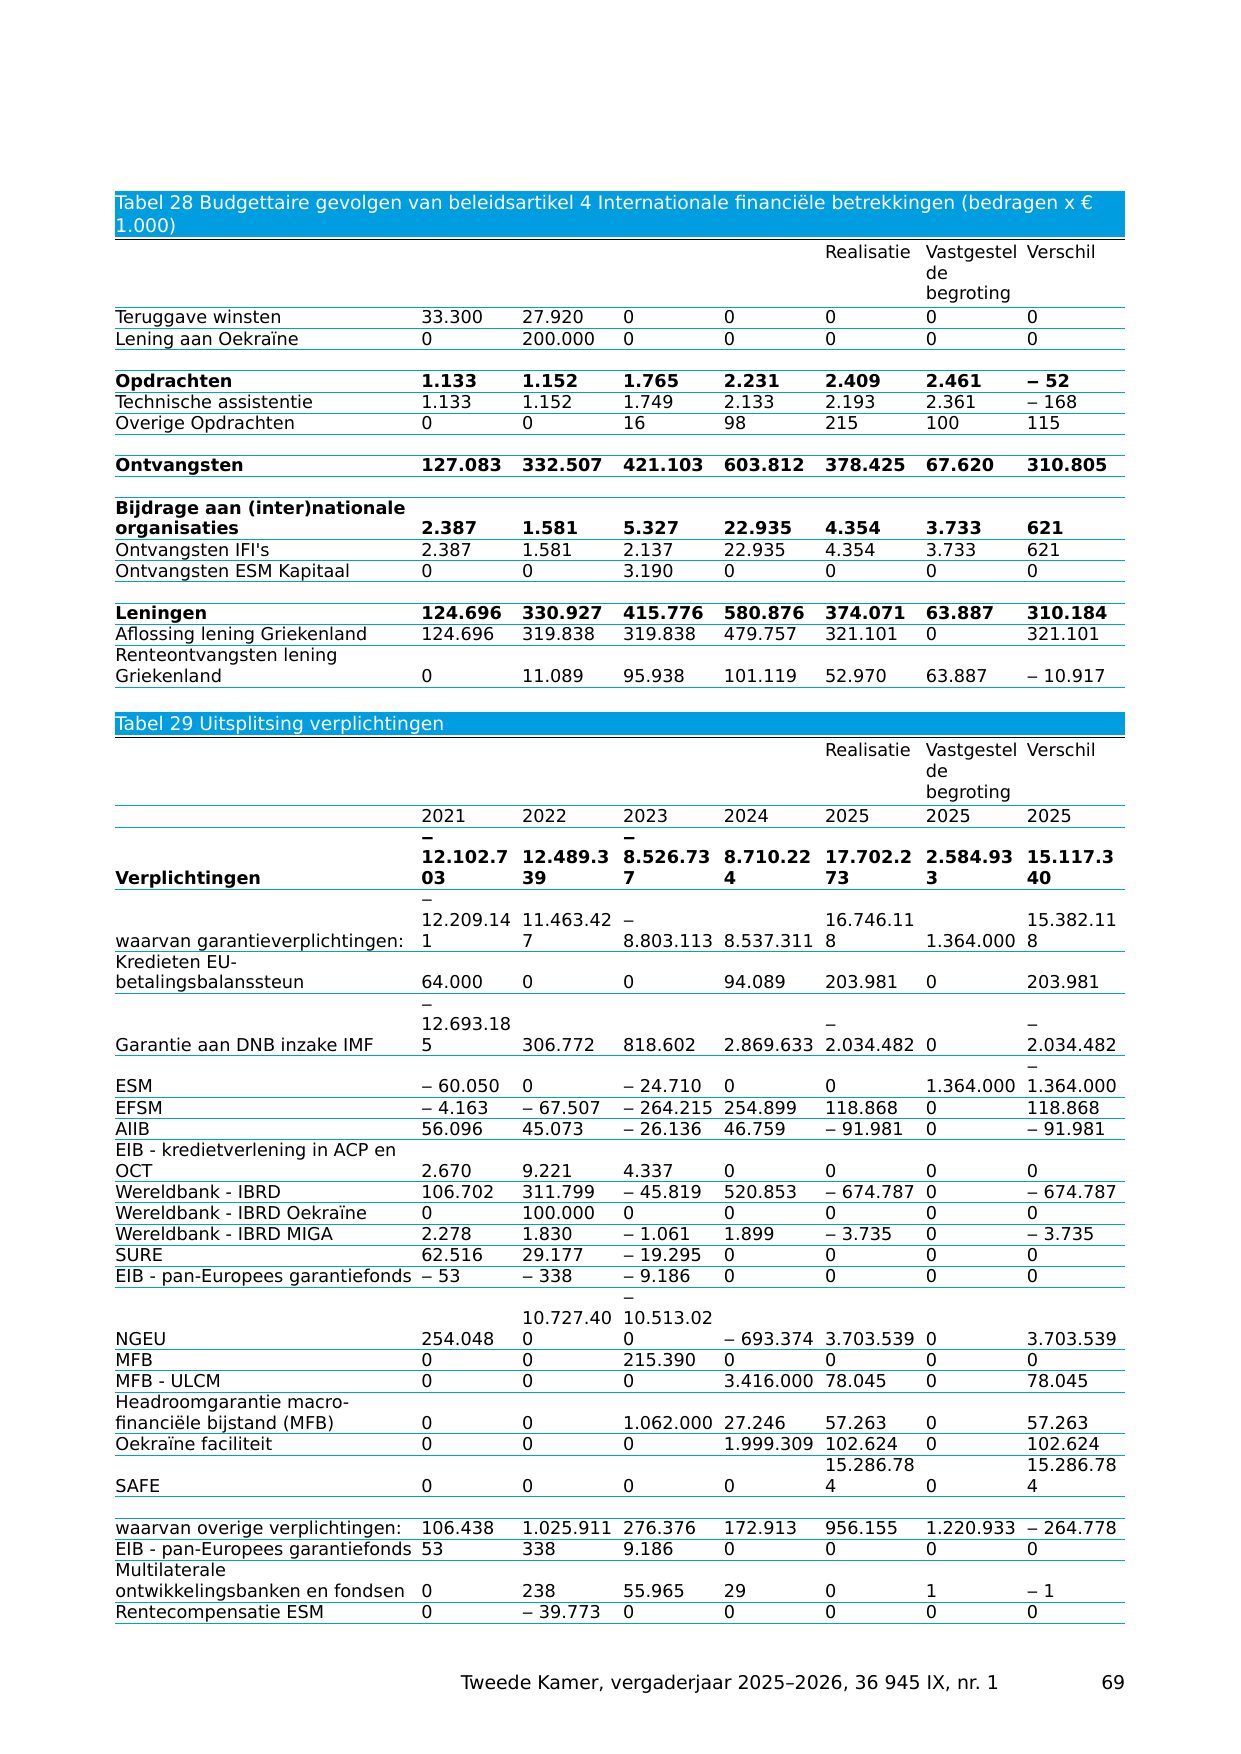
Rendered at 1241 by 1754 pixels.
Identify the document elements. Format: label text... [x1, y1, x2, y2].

table_cell 16 [620, 414, 721, 434]
table_cell 0 [519, 561, 620, 581]
table_cell ‒ 3.735 [822, 1225, 923, 1244]
table_cell 29.177 [519, 1246, 620, 1266]
table_cell 0 [923, 1603, 1024, 1623]
table_cell 956.155 [822, 1519, 923, 1538]
table_cell [418, 582, 519, 602]
table_cell 2023 [620, 806, 721, 826]
table_cell [721, 435, 822, 455]
table_cell 67.620 [923, 456, 1024, 476]
table_cell [418, 435, 519, 455]
table_cell ‒ 264.778 [1024, 1519, 1125, 1538]
table_cell [519, 477, 620, 497]
table_cell 102.624 [822, 1434, 923, 1454]
table_cell 2.584.933 [923, 828, 1024, 889]
table_cell 94.089 [721, 952, 822, 993]
table_cell ‒ 264.215 [620, 1098, 721, 1118]
table_cell 27.246 [721, 1393, 822, 1433]
table_cell 0 [1024, 1540, 1125, 1560]
table_cell 0 [620, 1456, 721, 1496]
table_cell 100.000 [519, 1203, 620, 1223]
table_cell 100 [923, 414, 1024, 434]
table_cell [519, 582, 620, 602]
table_cell 0 [923, 561, 1024, 581]
table_cell 276.376 [620, 1519, 721, 1538]
table_cell 15.382.118 [1024, 890, 1125, 951]
table_cell 2.193 [822, 393, 923, 413]
table_cell 98 [721, 414, 822, 434]
table_cell Realisatie [822, 738, 923, 805]
table_cell ‒ 10.513.020 [620, 1288, 721, 1349]
table_cell 2.387 [418, 540, 519, 560]
table_cell 0 [721, 1540, 822, 1560]
table_cell 3.703.539 [822, 1288, 923, 1349]
table_cell 2.409 [822, 371, 923, 391]
table_cell 1.581 [519, 540, 620, 560]
table_cell [519, 240, 620, 307]
table_cell 580.876 [721, 604, 822, 623]
table_cell 2.133 [721, 393, 822, 413]
table_cell 0 [1024, 308, 1125, 328]
table_cell 1.152 [519, 393, 620, 413]
table_cell 0 [923, 1203, 1024, 1223]
table_cell [115, 582, 418, 602]
table_cell 0 [923, 1140, 1024, 1181]
table_cell [115, 1497, 418, 1517]
table_cell 118.868 [1024, 1098, 1125, 1118]
table_cell [418, 350, 519, 370]
table_cell [923, 582, 1024, 602]
table_cell Renteontvangsten lening Griekenland [115, 646, 418, 686]
table_cell 2025 [1024, 806, 1125, 826]
table_cell 1.152 [519, 371, 620, 391]
table_cell 78.045 [822, 1371, 923, 1392]
table_cell 57.263 [822, 1393, 923, 1433]
table_cell 8.710.224 [721, 828, 822, 889]
table_cell 127.083 [418, 456, 519, 476]
table_cell 2024 [721, 806, 822, 826]
table_cell AIIB [115, 1119, 418, 1139]
table_cell 1.062.000 [620, 1393, 721, 1433]
table_cell 2025 [923, 806, 1024, 826]
table_cell Rentecompensatie ESM [115, 1603, 418, 1623]
table_cell 0 [418, 414, 519, 434]
table_cell 3.416.000 [721, 1371, 822, 1392]
table_cell 0 [822, 308, 923, 328]
table_cell [923, 435, 1024, 455]
table_cell [721, 582, 822, 602]
table_cell 27.920 [519, 308, 620, 328]
table_cell 3.733 [923, 540, 1024, 560]
table_cell [519, 738, 620, 805]
table_cell 63.887 [923, 604, 1024, 623]
table_cell EIB - pan-Europees garantiefonds [115, 1267, 418, 1287]
table_cell [620, 1497, 721, 1517]
table_cell 0 [418, 1393, 519, 1433]
table_cell [721, 738, 822, 805]
table_cell [721, 350, 822, 370]
table_cell 0 [721, 308, 822, 328]
table_cell ‒ 12.209.141 [418, 890, 519, 951]
table_cell ‒ 10.917 [1024, 646, 1125, 686]
table_cell [1024, 477, 1125, 497]
table_cell 0 [418, 1434, 519, 1454]
table_cell 0 [519, 1350, 620, 1370]
table_cell [620, 477, 721, 497]
table_cell [115, 477, 418, 497]
table_cell Multilaterale ontwikkelingsbanken en fondsen [115, 1561, 418, 1601]
table_cell 10.727.400 [519, 1288, 620, 1349]
table_cell [822, 1497, 923, 1517]
table_cell [822, 435, 923, 455]
table_cell ‒ 8.526.737 [620, 828, 721, 889]
table_cell 0 [923, 308, 1024, 328]
table_cell [519, 435, 620, 455]
table_cell Overige Opdrachten [115, 414, 418, 434]
table_cell [1024, 350, 1125, 370]
table_cell 0 [721, 1140, 822, 1181]
table_cell EFSM [115, 1098, 418, 1118]
table_cell Verplichtingen [115, 828, 418, 889]
table_cell 17.702.273 [822, 828, 923, 889]
table_cell [620, 582, 721, 602]
table_cell 254.899 [721, 1098, 822, 1118]
table_cell Aflossing lening Griekenland [115, 625, 418, 645]
table_cell 2.461 [923, 371, 1024, 391]
table_cell ‒ 1 [1024, 1561, 1125, 1601]
table_cell 11.089 [519, 646, 620, 686]
table_cell ‒ 12.102.703 [418, 828, 519, 889]
table_cell 0 [418, 561, 519, 581]
table_cell ‒ 45.819 [620, 1182, 721, 1202]
table_cell 124.696 [418, 604, 519, 623]
table_cell 0 [923, 625, 1024, 645]
table_cell 319.838 [519, 625, 620, 645]
table_cell 0 [620, 329, 721, 349]
table_cell 12.489.339 [519, 828, 620, 889]
table_cell 101.119 [721, 646, 822, 686]
table_cell Oekraïne faciliteit [115, 1434, 418, 1454]
table_cell 479.757 [721, 625, 822, 645]
table_cell 0 [721, 1246, 822, 1266]
table_cell [620, 435, 721, 455]
table_cell 421.103 [620, 456, 721, 476]
table_cell 2.137 [620, 540, 721, 560]
table_cell [1024, 582, 1125, 602]
table_cell 0 [822, 1056, 923, 1097]
table_cell [923, 1497, 1024, 1517]
table_cell 0 [822, 1561, 923, 1601]
table_cell 1.765 [620, 371, 721, 391]
table_cell ‒ 3.735 [1024, 1225, 1125, 1244]
table_cell Wereldbank - IBRD MIGA [115, 1225, 418, 1244]
table_cell 0 [822, 1140, 923, 1181]
table_cell 0 [418, 329, 519, 349]
table_cell 306.772 [519, 994, 620, 1055]
table_cell 0 [1024, 329, 1125, 349]
table_cell 338 [519, 1540, 620, 1560]
table_cell 8.537.311 [721, 890, 822, 951]
table_cell ‒ 53 [418, 1267, 519, 1287]
table_cell 332.507 [519, 456, 620, 476]
table_cell [822, 582, 923, 602]
table_cell Wereldbank - IBRD Oekraïne [115, 1203, 418, 1223]
table_cell 310.184 [1024, 604, 1125, 623]
table_cell 52.970 [822, 646, 923, 686]
table_cell 53 [418, 1540, 519, 1560]
table_cell waarvan garantieverplichtingen: [115, 890, 418, 951]
table_cell 1.581 [519, 498, 620, 539]
table_cell 0 [822, 1246, 923, 1266]
table_cell [418, 738, 519, 805]
table_cell ‒ 67.507 [519, 1098, 620, 1118]
table_cell 4.337 [620, 1140, 721, 1181]
table_cell ‒ 52 [1024, 371, 1125, 391]
table_cell Wereldbank - IBRD [115, 1182, 418, 1202]
table_cell Garantie aan DNB inzake IMF [115, 994, 418, 1055]
table_cell 0 [721, 1603, 822, 1623]
table_cell [519, 1497, 620, 1517]
table_cell EIB - pan-Europees garantiefonds [115, 1540, 418, 1560]
table_cell 319.838 [620, 625, 721, 645]
table_cell 0 [1024, 1350, 1125, 1370]
table_cell 15.286.784 [822, 1456, 923, 1496]
table_cell [1024, 435, 1125, 455]
table_cell 0 [721, 1267, 822, 1287]
table_cell 0 [923, 952, 1024, 993]
table_cell Verschil [1024, 738, 1125, 805]
table_cell 0 [1024, 561, 1125, 581]
table_cell 0 [822, 1203, 923, 1223]
table_cell 0 [418, 1203, 519, 1223]
table_cell SAFE [115, 1456, 418, 1496]
table_cell [418, 1497, 519, 1517]
table_cell NGEU [115, 1288, 418, 1349]
table_cell 95.938 [620, 646, 721, 686]
table_cell 621 [1024, 540, 1125, 560]
table_cell ‒ 674.787 [822, 1182, 923, 1202]
table_cell 0 [923, 994, 1024, 1055]
table_cell 520.853 [721, 1182, 822, 1202]
table_cell 0 [822, 1267, 923, 1287]
table_cell 621 [1024, 498, 1125, 539]
table_cell 321.101 [1024, 625, 1125, 645]
table_cell 22.935 [721, 498, 822, 539]
table_cell 115 [1024, 414, 1125, 434]
table_cell 0 [923, 329, 1024, 349]
table_cell 0 [418, 1603, 519, 1623]
table_cell 0 [923, 1225, 1024, 1244]
table_cell 106.702 [418, 1182, 519, 1202]
table_cell Opdrachten [115, 371, 418, 391]
table_cell 0 [620, 1371, 721, 1392]
table_cell 2.670 [418, 1140, 519, 1181]
table_cell 215 [822, 414, 923, 434]
table_cell Vastgestelde begroting [923, 738, 1024, 805]
table_cell 0 [1024, 1267, 1125, 1287]
table_cell 3.733 [923, 498, 1024, 539]
table_cell Realisatie [822, 240, 923, 307]
table_cell EIB - kredietverlening in ACP en OCT [115, 1140, 418, 1181]
table_cell Verschil [1024, 240, 1125, 307]
table_cell ‒ 4.163 [418, 1098, 519, 1118]
table_cell 0 [721, 329, 822, 349]
table_cell 200.000 [519, 329, 620, 349]
table_cell 818.602 [620, 994, 721, 1055]
table_cell 415.776 [620, 604, 721, 623]
table_cell 215.390 [620, 1350, 721, 1370]
table_cell 0 [1024, 1140, 1125, 1181]
table_cell Ontvangsten [115, 456, 418, 476]
table_cell 321.101 [822, 625, 923, 645]
table_cell 2.387 [418, 498, 519, 539]
table_cell 55.965 [620, 1561, 721, 1601]
table_cell 1.220.933 [923, 1519, 1024, 1538]
table_cell [115, 806, 418, 826]
table_cell ‒ 338 [519, 1267, 620, 1287]
table_cell 203.981 [1024, 952, 1125, 993]
table_cell 2.278 [418, 1225, 519, 1244]
table_cell ‒ 24.710 [620, 1056, 721, 1097]
table_cell 4.354 [822, 540, 923, 560]
table_cell 0 [923, 1393, 1024, 1433]
table_cell 15.117.340 [1024, 828, 1125, 889]
table_cell [418, 477, 519, 497]
table_cell 1.899 [721, 1225, 822, 1244]
table_cell 0 [923, 1267, 1024, 1287]
table_cell [822, 477, 923, 497]
table_cell 172.913 [721, 1519, 822, 1538]
table_cell ‒ 12.693.185 [418, 994, 519, 1055]
table_cell 0 [822, 1603, 923, 1623]
table_cell 0 [519, 1371, 620, 1392]
table_cell 0 [923, 1182, 1024, 1202]
table_cell 0 [923, 1371, 1024, 1392]
table_cell 378.425 [822, 456, 923, 476]
table_cell 0 [418, 1456, 519, 1496]
table_cell [923, 477, 1024, 497]
table_cell 603.812 [721, 456, 822, 476]
table_cell ‒ 693.374 [721, 1288, 822, 1349]
table_cell 3.190 [620, 561, 721, 581]
table_cell 0 [418, 646, 519, 686]
table_cell 124.696 [418, 625, 519, 645]
table_cell 1.830 [519, 1225, 620, 1244]
table_cell 0 [721, 1350, 822, 1370]
table_cell ‒ 2.034.482 [1024, 994, 1125, 1055]
table_cell Ontvangsten ESM Kapitaal [115, 561, 418, 581]
table_cell 0 [923, 1288, 1024, 1349]
table_cell 15.286.784 [1024, 1456, 1125, 1496]
table_cell 0 [923, 1540, 1024, 1560]
table_cell 0 [822, 329, 923, 349]
table_cell 0 [721, 561, 822, 581]
table_cell Kredieten EU-betalingsbalanssteun [115, 952, 418, 993]
table_cell 330.927 [519, 604, 620, 623]
table_cell Vastgestelde begroting [923, 240, 1024, 307]
table_cell Teruggave winsten [115, 308, 418, 328]
table_cell 45.073 [519, 1119, 620, 1139]
table_cell 57.263 [1024, 1393, 1125, 1433]
table_cell 0 [721, 1203, 822, 1223]
table_cell [620, 240, 721, 307]
table_cell 9.221 [519, 1140, 620, 1181]
table_cell 0 [822, 561, 923, 581]
table_cell 0 [519, 1056, 620, 1097]
table_cell 1.999.309 [721, 1434, 822, 1454]
table_cell ‒ 2.034.482 [822, 994, 923, 1055]
table_cell 2.869.633 [721, 994, 822, 1055]
table_cell 29 [721, 1561, 822, 1601]
table_cell [620, 350, 721, 370]
table_cell 0 [519, 1434, 620, 1454]
table_cell ‒ 1.061 [620, 1225, 721, 1244]
table_cell 1.364.000 [923, 890, 1024, 951]
table_cell 16.746.118 [822, 890, 923, 951]
table_cell ‒ 26.136 [620, 1119, 721, 1139]
table_cell 4.354 [822, 498, 923, 539]
table_cell 1 [923, 1561, 1024, 1601]
table_cell [721, 477, 822, 497]
table_cell ‒ 1.364.000 [1024, 1056, 1125, 1097]
table_cell 2022 [519, 806, 620, 826]
table_cell 11.463.427 [519, 890, 620, 951]
table_cell [923, 350, 1024, 370]
table_cell 1.133 [418, 371, 519, 391]
table_cell 0 [1024, 1603, 1125, 1623]
table_cell [115, 738, 418, 805]
table_cell [721, 240, 822, 307]
table_cell 2021 [418, 806, 519, 826]
table_cell ‒ 9.186 [620, 1267, 721, 1287]
table_cell Lening aan Oekraïne [115, 329, 418, 349]
table_cell Leningen [115, 604, 418, 623]
table_cell [115, 240, 418, 307]
table_cell waarvan overige verplichtingen: [115, 1519, 418, 1538]
table_cell MFB [115, 1350, 418, 1370]
table_cell ‒ 91.981 [822, 1119, 923, 1139]
table_cell 0 [923, 1456, 1024, 1496]
table_cell MFB - ULCM [115, 1371, 418, 1392]
table_cell 0 [418, 1561, 519, 1601]
table_cell 0 [822, 1350, 923, 1370]
table_cell Ontvangsten IFI's [115, 540, 418, 560]
table_cell 33.300 [418, 308, 519, 328]
table_cell ‒ 8.803.113 [620, 890, 721, 951]
table_cell 1.025.911 [519, 1519, 620, 1538]
table_cell ESM [115, 1056, 418, 1097]
table_cell 0 [418, 1350, 519, 1370]
table_cell 2.361 [923, 393, 1024, 413]
table_cell 102.624 [1024, 1434, 1125, 1454]
table_cell ‒ 674.787 [1024, 1182, 1125, 1202]
table_cell 0 [1024, 1246, 1125, 1266]
table_cell [721, 1497, 822, 1517]
table_cell 9.186 [620, 1540, 721, 1560]
table_cell 374.071 [822, 604, 923, 623]
table_cell [1024, 1497, 1125, 1517]
table_cell 0 [519, 414, 620, 434]
table_cell 0 [519, 1393, 620, 1433]
table_cell 0 [721, 1456, 822, 1496]
table_cell 106.438 [418, 1519, 519, 1538]
table_cell ‒ 19.295 [620, 1246, 721, 1266]
table_cell 0 [822, 1540, 923, 1560]
table_cell ‒ 91.981 [1024, 1119, 1125, 1139]
table_cell 0 [721, 1056, 822, 1097]
table_cell SURE [115, 1246, 418, 1266]
table_cell 203.981 [822, 952, 923, 993]
table_cell 5.327 [620, 498, 721, 539]
table_cell 1.749 [620, 393, 721, 413]
table_cell ‒ 60.050 [418, 1056, 519, 1097]
table_cell Technische assistentie [115, 393, 418, 413]
table_cell [519, 350, 620, 370]
table_cell 2.231 [721, 371, 822, 391]
table_cell 310.805 [1024, 456, 1125, 476]
table_cell 0 [620, 952, 721, 993]
table_cell 0 [519, 1456, 620, 1496]
table_cell 254.048 [418, 1288, 519, 1349]
table_cell 238 [519, 1561, 620, 1601]
table_cell 46.759 [721, 1119, 822, 1139]
table_cell 56.096 [418, 1119, 519, 1139]
table_cell 0 [923, 1098, 1024, 1118]
table_cell [822, 350, 923, 370]
table_cell 0 [418, 1371, 519, 1392]
table_cell [115, 435, 418, 455]
table_cell 311.799 [519, 1182, 620, 1202]
table_cell 1.364.000 [923, 1056, 1024, 1097]
table_cell 64.000 [418, 952, 519, 993]
table_cell 0 [923, 1434, 1024, 1454]
table_cell [115, 350, 418, 370]
table_cell ‒ 168 [1024, 393, 1125, 413]
table_cell 0 [923, 1119, 1024, 1139]
table_cell 1.133 [418, 393, 519, 413]
table_cell 0 [1024, 1203, 1125, 1223]
table_cell ‒ 39.773 [519, 1603, 620, 1623]
table_cell 0 [620, 308, 721, 328]
table_cell [620, 738, 721, 805]
table_cell 0 [923, 1246, 1024, 1266]
table_cell 78.045 [1024, 1371, 1125, 1392]
table_cell 2025 [822, 806, 923, 826]
table_cell 0 [620, 1603, 721, 1623]
table_cell Headroomgarantie macro-financiële bijstand (MFB) [115, 1393, 418, 1433]
table_cell 62.516 [418, 1246, 519, 1266]
table_cell 0 [923, 1350, 1024, 1370]
table_cell Bijdrage aan (inter)nationale organisaties [115, 498, 418, 539]
table_cell [418, 240, 519, 307]
table_cell 63.887 [923, 646, 1024, 686]
table_cell 0 [519, 952, 620, 993]
table_cell 0 [620, 1203, 721, 1223]
table_cell 22.935 [721, 540, 822, 560]
table_cell 0 [620, 1434, 721, 1454]
table_cell 118.868 [822, 1098, 923, 1118]
table_cell 3.703.539 [1024, 1288, 1125, 1349]
